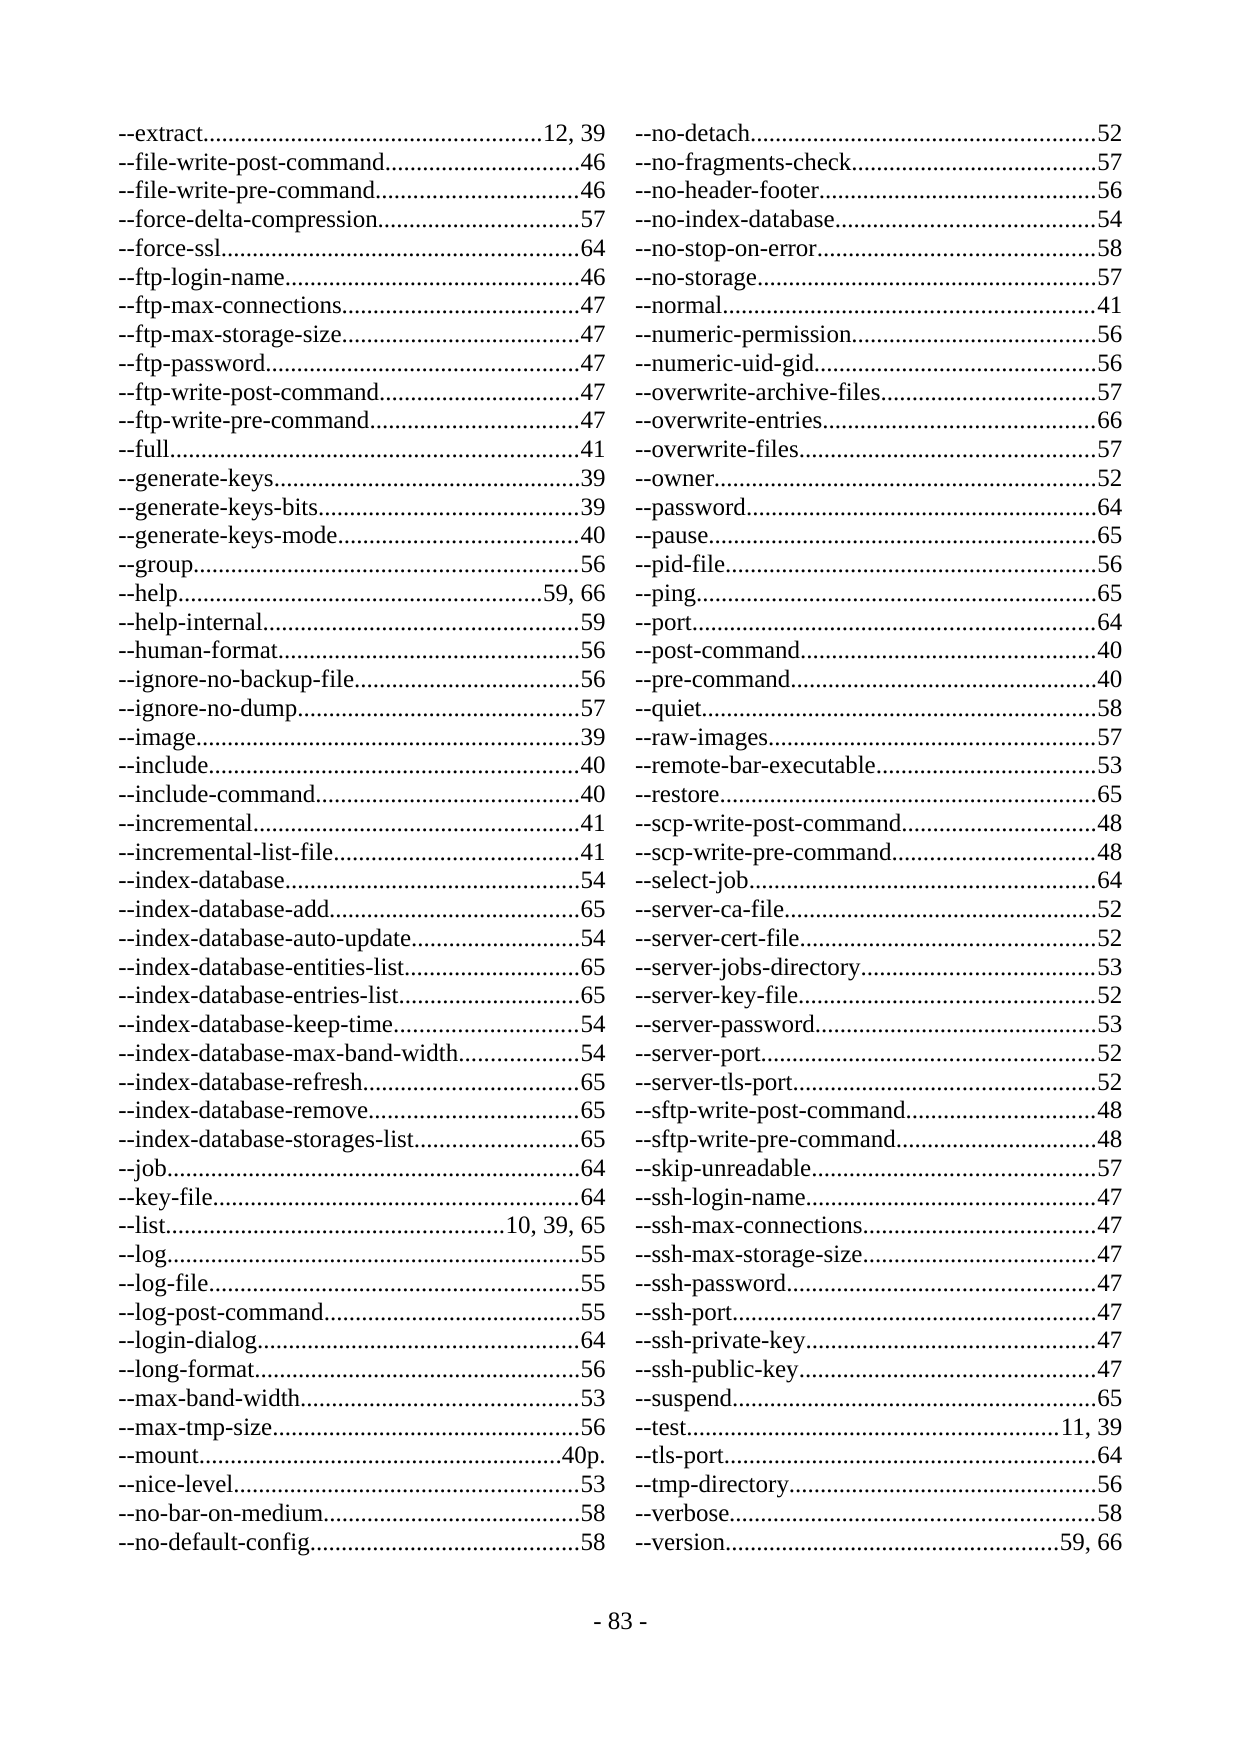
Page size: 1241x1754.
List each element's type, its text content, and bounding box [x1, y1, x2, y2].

text --overwrite-entries 66 [635, 406, 1122, 434]
text --index-database-entities-list 65 [118, 952, 605, 981]
text --index-database-max-band-width 54 [118, 1038, 605, 1067]
text --no-default-config 58 [118, 1527, 605, 1556]
text --no-bar-on-medium 58 [118, 1498, 605, 1527]
text --ssh-max-storage-size 47 [635, 1239, 1122, 1268]
text --ftp-password 47 [118, 348, 605, 377]
text --group 56 [118, 549, 605, 578]
text --overwrite-files 57 [635, 434, 1122, 463]
text --suspend 65 [635, 1383, 1122, 1412]
text --ftp-write-post-command 47 [118, 377, 605, 406]
text --nice-level 53 [118, 1469, 605, 1498]
text --remote-bar-executable 53 [635, 751, 1122, 779]
text --image 39 [118, 722, 605, 751]
text --ssh-public-key 47 [635, 1354, 1122, 1383]
text --tmp-directory 56 [635, 1469, 1122, 1498]
text --ignore-no-backup-file 56 [118, 664, 605, 693]
text --ssh-password 47 [635, 1268, 1122, 1297]
text --index-database-auto-update 54 [118, 923, 605, 952]
text --scp-write-pre-command 48 [635, 837, 1122, 866]
text --include 40 [118, 751, 605, 779]
text --incremental-list-file 41 [118, 837, 605, 866]
text --no-detach 52 [635, 118, 1122, 147]
text --server-jobs-directory 53 [635, 952, 1122, 981]
text --help-internal 59 [118, 607, 605, 636]
text --ftp-max-connections 47 [118, 291, 605, 319]
text --generate-keys-bits 39 [118, 492, 605, 521]
text --full 41 [118, 434, 605, 463]
text --max-band-width 53 [118, 1383, 605, 1412]
text --server-port 52 [635, 1038, 1122, 1067]
text --no-stop-on-error 58 [635, 233, 1122, 262]
text --generate-keys-mode 40 [118, 521, 605, 549]
text --force-ssl 64 [118, 233, 605, 262]
text --port 64 [635, 607, 1122, 636]
text --index-database 54 [118, 866, 605, 894]
text --log-file 55 [118, 1268, 605, 1297]
text --extract 12, 39 [118, 118, 605, 147]
text --server-tls-port 52 [635, 1067, 1122, 1096]
text --restore 65 [635, 779, 1122, 808]
text --server-ca-file 52 [635, 894, 1122, 923]
text --select-job 64 [635, 866, 1122, 894]
text --quiet 58 [635, 693, 1122, 722]
text --key-file 64 [118, 1182, 605, 1211]
text --pid-file 56 [635, 549, 1122, 578]
text --log-post-command 55 [118, 1297, 605, 1326]
text --password 64 [635, 492, 1122, 521]
text --incremental 41 [118, 808, 605, 837]
text --pre-command 40 [635, 664, 1122, 693]
text --no-header-footer 56 [635, 176, 1122, 204]
text --file-write-post-command 46 [118, 147, 605, 176]
text --overwrite-archive-files 57 [635, 377, 1122, 406]
text --index-database-add 65 [118, 894, 605, 923]
text --ssh-port 47 [635, 1297, 1122, 1326]
text --file-write-pre-command 46 [118, 176, 605, 204]
text --server-key-file 52 [635, 981, 1122, 1009]
text --post-command 40 [635, 636, 1122, 664]
text --ping 65 [635, 578, 1122, 607]
text --ssh-max-connections 47 [635, 1211, 1122, 1239]
text --index-database-entries-list 65 [118, 981, 605, 1009]
text --ftp-login-name 46 [118, 262, 605, 291]
text --numeric-uid-gid 56 [635, 348, 1122, 377]
text --index-database-storages-list 65 [118, 1124, 605, 1153]
text --test 11, 39 [635, 1412, 1122, 1441]
text --raw-images 57 [635, 722, 1122, 751]
text --ftp-write-pre-command 47 [118, 406, 605, 434]
text --normal 41 [635, 291, 1122, 319]
text --help 59, 66 [118, 578, 605, 607]
text --login-dialog 64 [118, 1326, 605, 1354]
text --force-delta-compression 57 [118, 204, 605, 233]
text --log 55 [118, 1239, 605, 1268]
text --server-password 53 [635, 1009, 1122, 1038]
text --ftp-max-storage-size 47 [118, 319, 605, 348]
text --sftp-write-pre-command 48 [635, 1124, 1122, 1153]
text --verbose 58 [635, 1498, 1122, 1527]
text --max-tmp-size 56 [118, 1412, 605, 1441]
text --mount 40p. [118, 1441, 605, 1469]
text --numeric-permission 56 [635, 319, 1122, 348]
text --version 59, 66 [635, 1527, 1122, 1556]
text --ssh-login-name 47 [635, 1182, 1122, 1211]
text --ssh-private-key 47 [635, 1326, 1122, 1354]
text --owner 52 [635, 463, 1122, 492]
text --no-index-database 54 [635, 204, 1122, 233]
text --no-storage 57 [635, 262, 1122, 291]
text --pause 65 [635, 521, 1122, 549]
text --include-command 40 [118, 779, 605, 808]
text --long-format 56 [118, 1354, 605, 1383]
text --ignore-no-dump 57 [118, 693, 605, 722]
text --sftp-write-post-command 48 [635, 1096, 1122, 1124]
text --server-cert-file 52 [635, 923, 1122, 952]
text --list 10, 39, 65 [118, 1211, 605, 1239]
text --index-database-refresh 65 [118, 1067, 605, 1096]
text --no-fragments-check 57 [635, 147, 1122, 176]
text --generate-keys 39 [118, 463, 605, 492]
text --tls-port 64 [635, 1441, 1122, 1469]
text --job 64 [118, 1153, 605, 1182]
text --scp-write-post-command 48 [635, 808, 1122, 837]
text --human-format 56 [118, 636, 605, 664]
text --index-database-remove 65 [118, 1096, 605, 1124]
text --index-database-keep-time 54 [118, 1009, 605, 1038]
text --skip-unreadable 57 [635, 1153, 1122, 1182]
